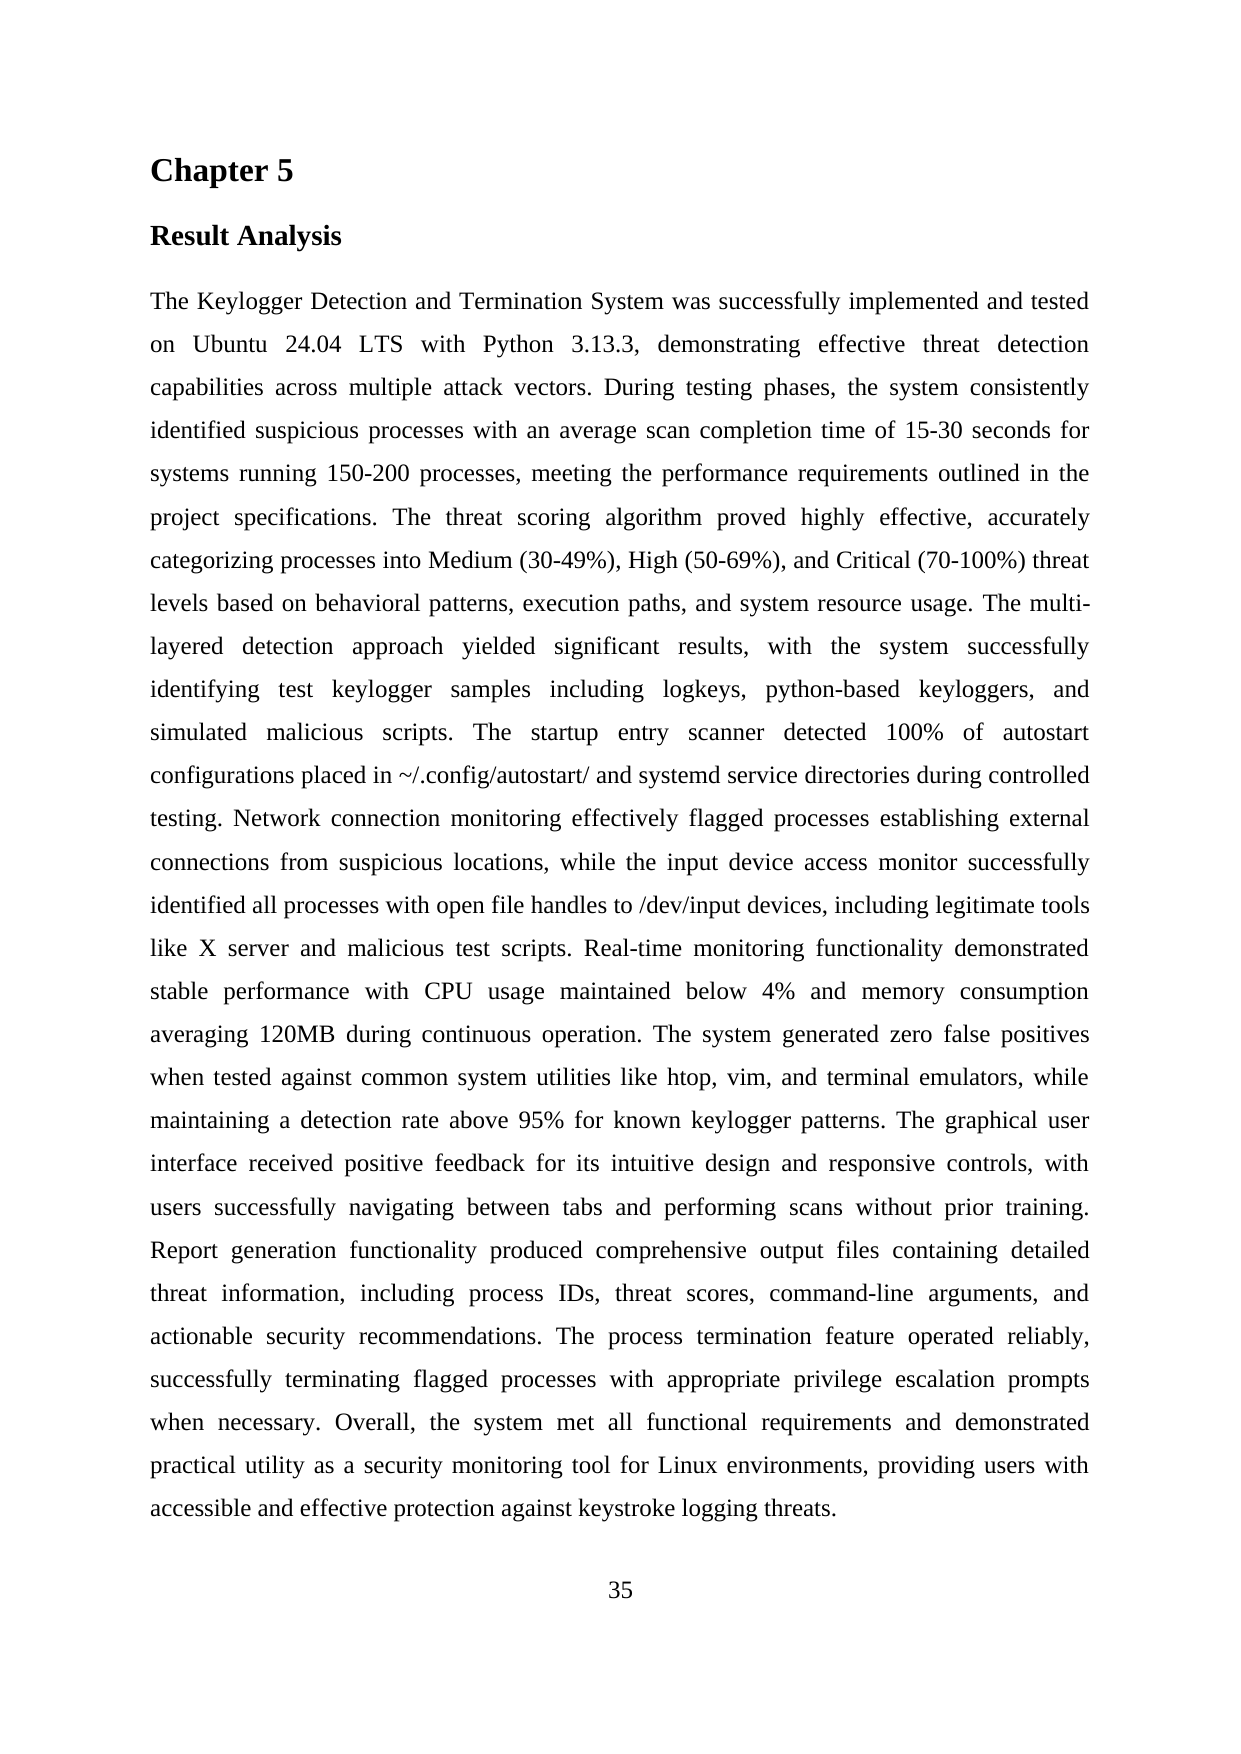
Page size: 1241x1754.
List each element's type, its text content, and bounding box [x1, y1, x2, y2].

text Result Analysis [150, 218, 1091, 251]
text The Keylogger Detection and Termination System was successfully implemented and tested on Ubuntu 24.04 LTS with Python 3.13.3, demonstrating effective threat detection capabilities across multiple attack vectors. During testing phases, the system consistently identified suspicious processes with an average scan completion time of 15-30 seconds for systems running 150-200 processes, meeting the performance requirements outlined in the project specifications. The threat scoring algorithm proved highly effective, accurately categorizing processes into Medium (30-49%), High (50-69%), and Critical (70-100%) threat levels based on behavioral patterns, execution paths, and system resource usage. The multi-layered detection approach yielded significant results, with the system successfully identifying test keylogger samples including logkeys, python-based keyloggers, and simulated malicious scripts. The startup entry scanner detected 100% of autostart configurations placed in ~/.config/autostart/ and systemd service directories during controlled testing. Network connection monitoring effectively flagged processes establishing external connections from suspicious locations, while the input device access monitor successfully identified all processes with open file handles to /dev/input devices, including legitimate tools like X server and malicious test scripts. Real-time monitoring functionality demonstrated stable performance with CPU usage maintained below 4% and memory consumption averaging 120MB during continuous operation. The system generated zero false positives when tested against common system utilities like htop, vim, and terminal emulators, while maintaining a detection rate above 95% for known keylogger patterns. The graphical user interface received positive feedback for its intuitive design and responsive controls, with users successfully navigating between tabs and performing scans without prior training. Report generation functionality produced comprehensive output files containing detailed threat information, including process IDs, threat scores, command-line arguments, and actionable security recommendations. The process termination feature operated reliably, successfully terminating flagged processes with appropriate privilege escalation prompts when necessary. Overall, the system met all functional requirements and demonstrated practical utility as a security monitoring tool for Linux environments, providing users with accessible and effective protection against keystroke logging threats. [150, 286, 1091, 1522]
text Chapter 5 [150, 150, 1091, 188]
